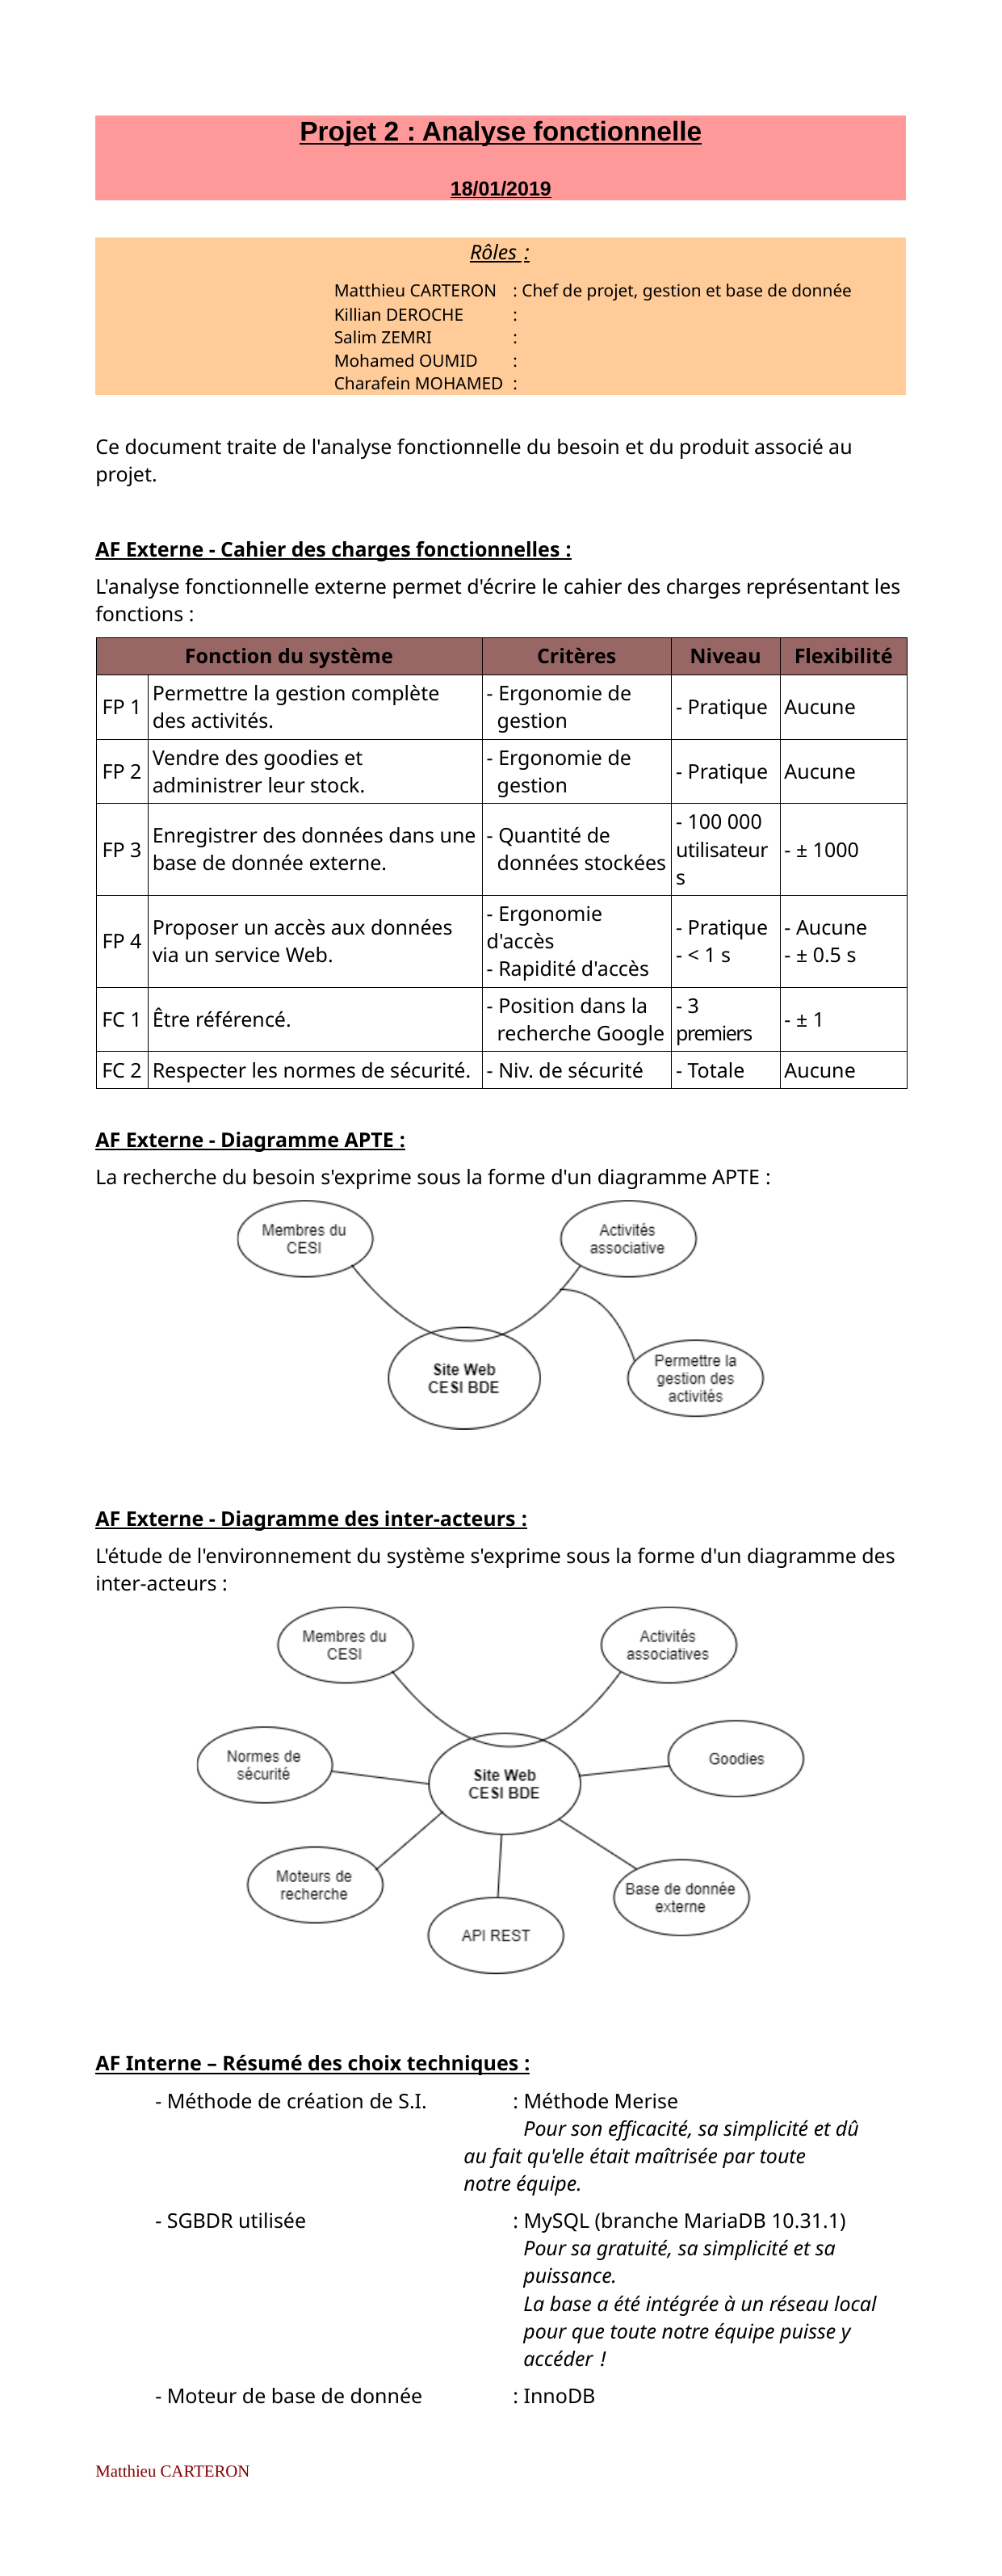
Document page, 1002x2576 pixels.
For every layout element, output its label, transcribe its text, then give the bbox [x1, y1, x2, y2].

table_cell - ± 1 [781, 988, 907, 1051]
text Mohamed OUMID : [95, 349, 906, 372]
table_cell - Pratique [672, 740, 780, 803]
table_cell - ± 1000 [781, 804, 907, 895]
text Matthieu CARTERON : Chef de projet, gestion et base de donnée [95, 275, 906, 303]
table_cell Permettre la gestion complète des activités. [149, 675, 482, 738]
text Pour sa gratuité, sa simplicité et sa puissance. [95, 2234, 906, 2289]
picture [237, 1200, 765, 1430]
table_cell - Ergonomie de gestion [483, 675, 671, 738]
table_cell FC 2 [97, 1052, 148, 1088]
table_cell Proposer un accès aux données via un service Web. [149, 896, 482, 987]
picture [196, 1607, 805, 1974]
table_cell Être référencé. [149, 988, 482, 1051]
table_cell - Quantité de données stockées [483, 804, 671, 895]
table_cell FP 2 [97, 740, 148, 803]
table_cell Respecter les normes de sécurité. [149, 1052, 482, 1088]
text - Méthode de création de S.I. : Méthode Merise [95, 2086, 906, 2114]
table_cell - 3 premiers [672, 988, 780, 1051]
table_cell FP 3 [97, 804, 148, 895]
table_header Flexibilité [781, 638, 907, 674]
table_cell FP 4 [97, 896, 148, 987]
table_cell Aucune [781, 1052, 907, 1088]
text Pour son efficacité, sa simplicité et dû au fait qu'elle était maîtrisée par toute notre équipe. [95, 2114, 906, 2196]
table_cell - Totale [672, 1052, 780, 1088]
text AF Externe - Cahier des charges fonctionnelles : [95, 535, 906, 562]
table_cell - Ergonomie d'accès - Rapidité d'accès [483, 896, 671, 987]
table_cell - 100 000 utilisateurs [672, 804, 780, 895]
text La base a été intégrée à un réseau local pour que toute notre équipe puisse y accéder ! [95, 2289, 906, 2372]
text L'analyse fonctionnelle externe permet d'écrire le cahier des charges représentant les fonctions : [95, 573, 906, 628]
table_cell - Niv. de sécurité [483, 1052, 671, 1088]
table_cell FP 1 [97, 675, 148, 738]
text L'étude de l'environnement du système s'exprime sous la forme d'un diagramme des inter-acteurs : [95, 1542, 906, 1597]
text - Moteur de base de donnée : InnoDB [95, 2382, 906, 2410]
table_cell - Pratique [672, 675, 780, 738]
text Salim ZEMRI : [95, 326, 906, 349]
text Killian DEROCHE : [95, 303, 906, 326]
table_header Fonction du système [97, 638, 482, 674]
subtitle Projet 2 : Analyse fonctionnelle [95, 116, 906, 147]
table_header Niveau [672, 638, 780, 674]
table_cell - Position dans la recherche Google [483, 988, 671, 1051]
text Charafein MOHAMED : [95, 372, 906, 395]
text La recherche du besoin s'exprime sous la forme d'un diagramme APTE : [95, 1163, 906, 1191]
table_cell - Ergonomie de gestion [483, 740, 671, 803]
table_cell - Pratique - < 1 s [672, 896, 780, 987]
table_cell Aucune [781, 740, 907, 803]
text Ce document traite de l'analyse fonctionnelle du besoin et du produit associé au projet. [95, 432, 906, 487]
table_cell - Aucune - ± 0.5 s [781, 896, 907, 987]
subtitle 18/01/2019 [95, 177, 906, 200]
text - SGBDR utilisée : MySQL (branche MariaDB 10.31.1) [95, 2207, 906, 2234]
table_cell Vendre des goodies et administrer leur stock. [149, 740, 482, 803]
text Rôles : [95, 237, 906, 265]
text AF Interne – Résumé des choix techniques : [95, 2049, 906, 2077]
text AF Externe - Diagramme APTE : [95, 1126, 906, 1154]
table_cell Aucune [781, 675, 907, 738]
table_cell FC 1 [97, 988, 148, 1051]
text AF Externe - Diagramme des inter-acteurs : [95, 1504, 906, 1532]
table_header Critères [483, 638, 671, 674]
table_cell Enregistrer des données dans une base de donnée externe. [149, 804, 482, 895]
